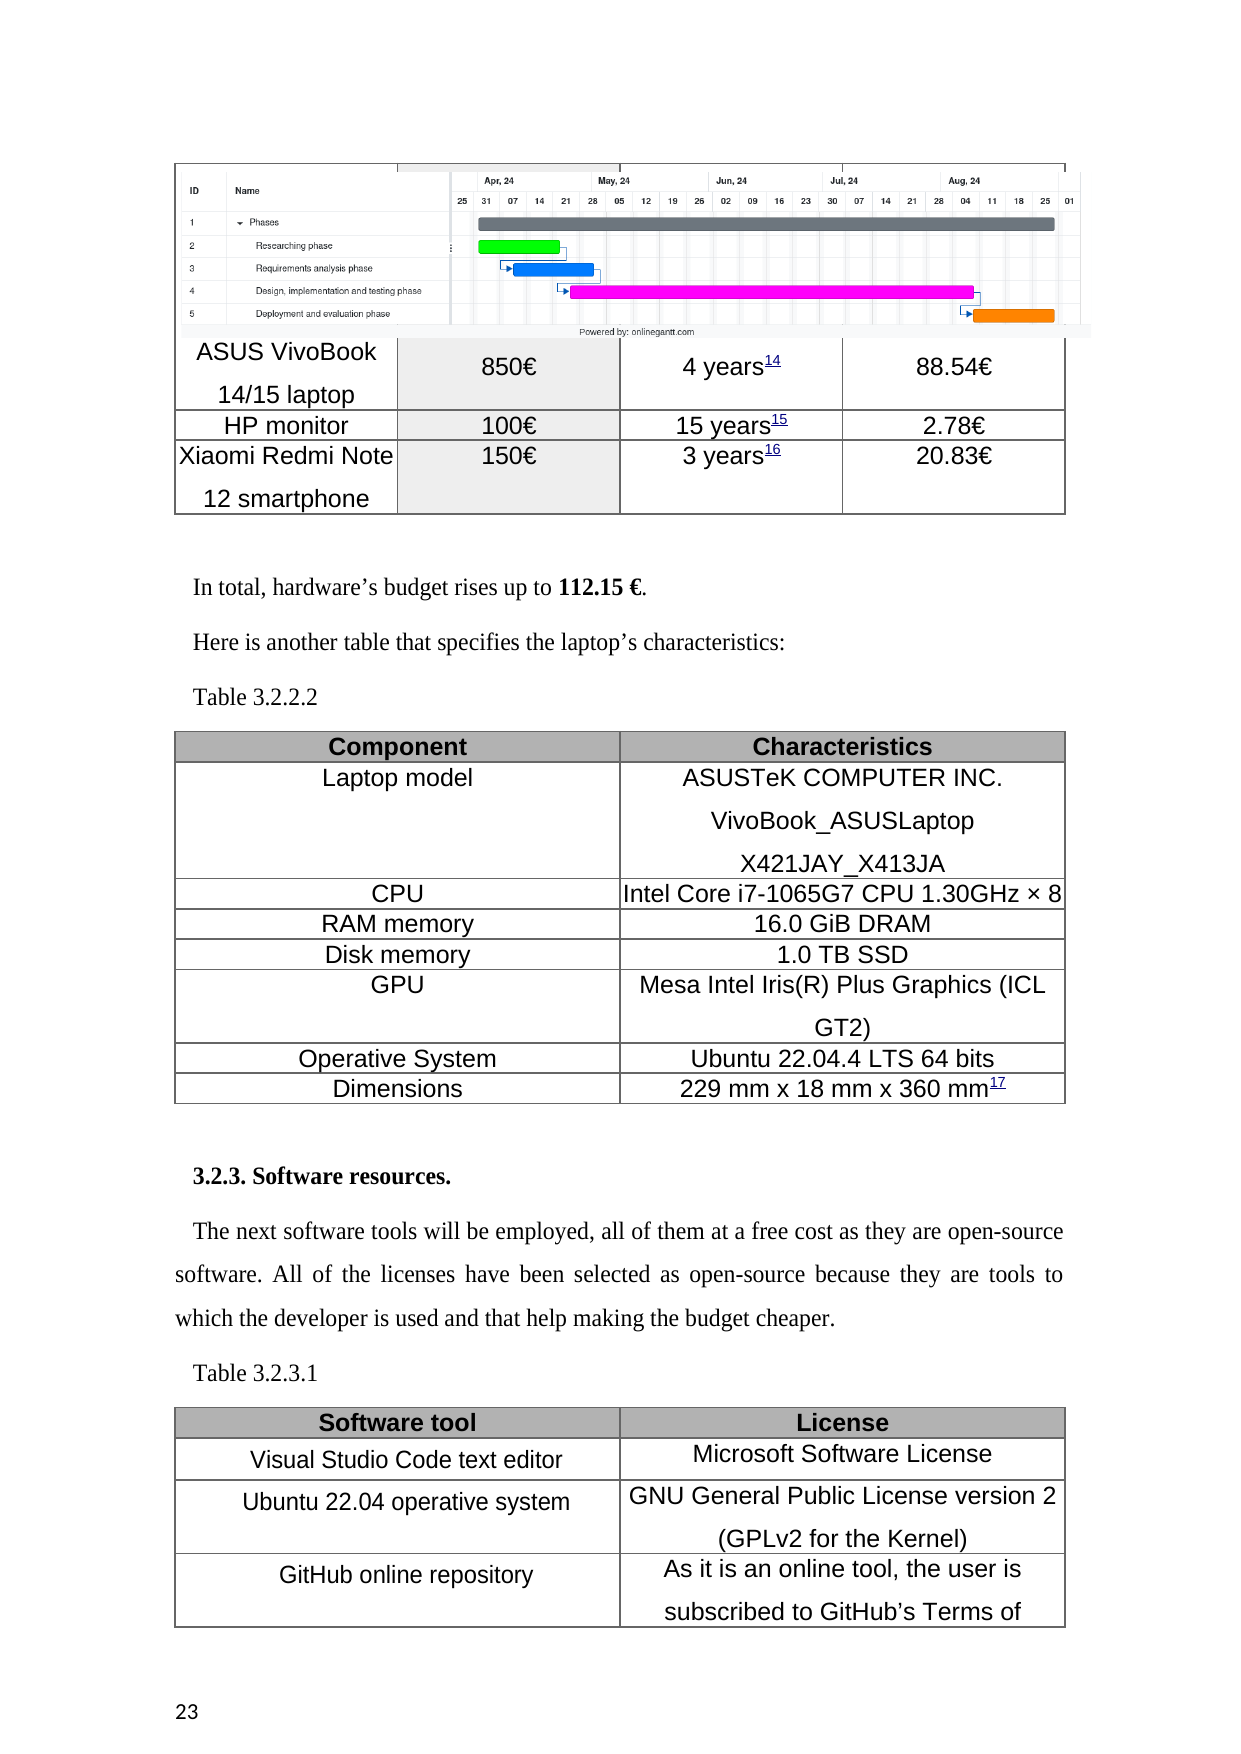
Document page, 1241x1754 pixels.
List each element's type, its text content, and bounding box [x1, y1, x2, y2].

table_cell 15 years15 [621, 411, 842, 439]
table_header Component [176, 732, 619, 761]
table_cell 88.54€ [843, 338, 1064, 409]
table_cell [621, 164, 842, 172]
table_cell ASUS VivoBook 14/15 laptop [176, 164, 397, 409]
table_cell Operative System [176, 1044, 619, 1072]
text The next software tools will be employed, all of them at a free cost as they are open-source software. All of the licenses have been selected as open-source because they are tools to which the developer is used and that help making the budget cheaper. [175, 1216, 1065, 1331]
table_cell 229 mm x 18 mm x 360 mm17 [621, 1074, 1064, 1103]
table_cell Visual Studio Code text editor [176, 1439, 619, 1479]
table_cell Intel Core i7-1065G7 CPU 1.30GHz × 8 [621, 879, 1064, 908]
text Table 3.2.3.1 [175, 1358, 1065, 1386]
table_cell GPU [176, 970, 619, 1042]
table_cell Microsoft Software License [621, 1439, 1064, 1479]
table_cell Ubuntu 22.04.4 LTS 64 bits [621, 1044, 1064, 1072]
table_cell 850€ [398, 338, 619, 409]
table_header Characteristics [621, 732, 1064, 761]
table_cell CPU [176, 879, 619, 908]
table_cell 16.0 GiB DRAM [621, 910, 1064, 938]
table_cell Xiaomi Redmi Note 12 smartphone [176, 441, 397, 513]
table_cell HP monitor [176, 411, 397, 439]
table_cell RAM memory [176, 910, 619, 938]
text Table 3.2.2.2 [175, 682, 1065, 710]
table_cell 150€ [398, 441, 619, 513]
table_cell [843, 164, 1064, 172]
table_cell 20.83€ [843, 441, 1064, 513]
table_cell GNU General Public License version 2 (GPLv2 for the Kernel) [621, 1481, 1064, 1553]
table_cell 2.78€ [843, 411, 1064, 439]
table_cell Dimensions [176, 1074, 619, 1103]
table_header License [621, 1408, 1064, 1437]
table_cell Laptop model [176, 763, 619, 878]
table_cell As it is an online tool, the user is subscribed to GitHub’s Terms of [621, 1554, 1064, 1626]
text Here is another table that specifies the laptop’s characteristics: [175, 627, 1065, 655]
picture [181, 172, 1092, 338]
table_cell 4 years14 [621, 338, 842, 409]
table_cell 3 years16 [621, 441, 842, 513]
table_cell GitHub online repository [176, 1554, 619, 1626]
table_cell ASUSTeK COMPUTER INC. VivoBook_ASUSLaptop X421JAY_X413JA [621, 763, 1064, 878]
table_cell Disk memory [176, 940, 619, 968]
table_cell Ubuntu 22.04 operative system [176, 1481, 619, 1553]
table_header Software tool [176, 1408, 619, 1437]
table_cell 1.0 TB SSD [621, 940, 1064, 968]
table_cell 100€ [398, 411, 619, 439]
text 3.2.3. Software resources. [175, 1161, 1065, 1190]
text In total, hardware’s budget rises up to 112.15 €. [175, 572, 1065, 600]
table_cell [398, 164, 619, 172]
table_cell Mesa Intel Iris(R) Plus Graphics (ICL GT2) [621, 970, 1064, 1042]
